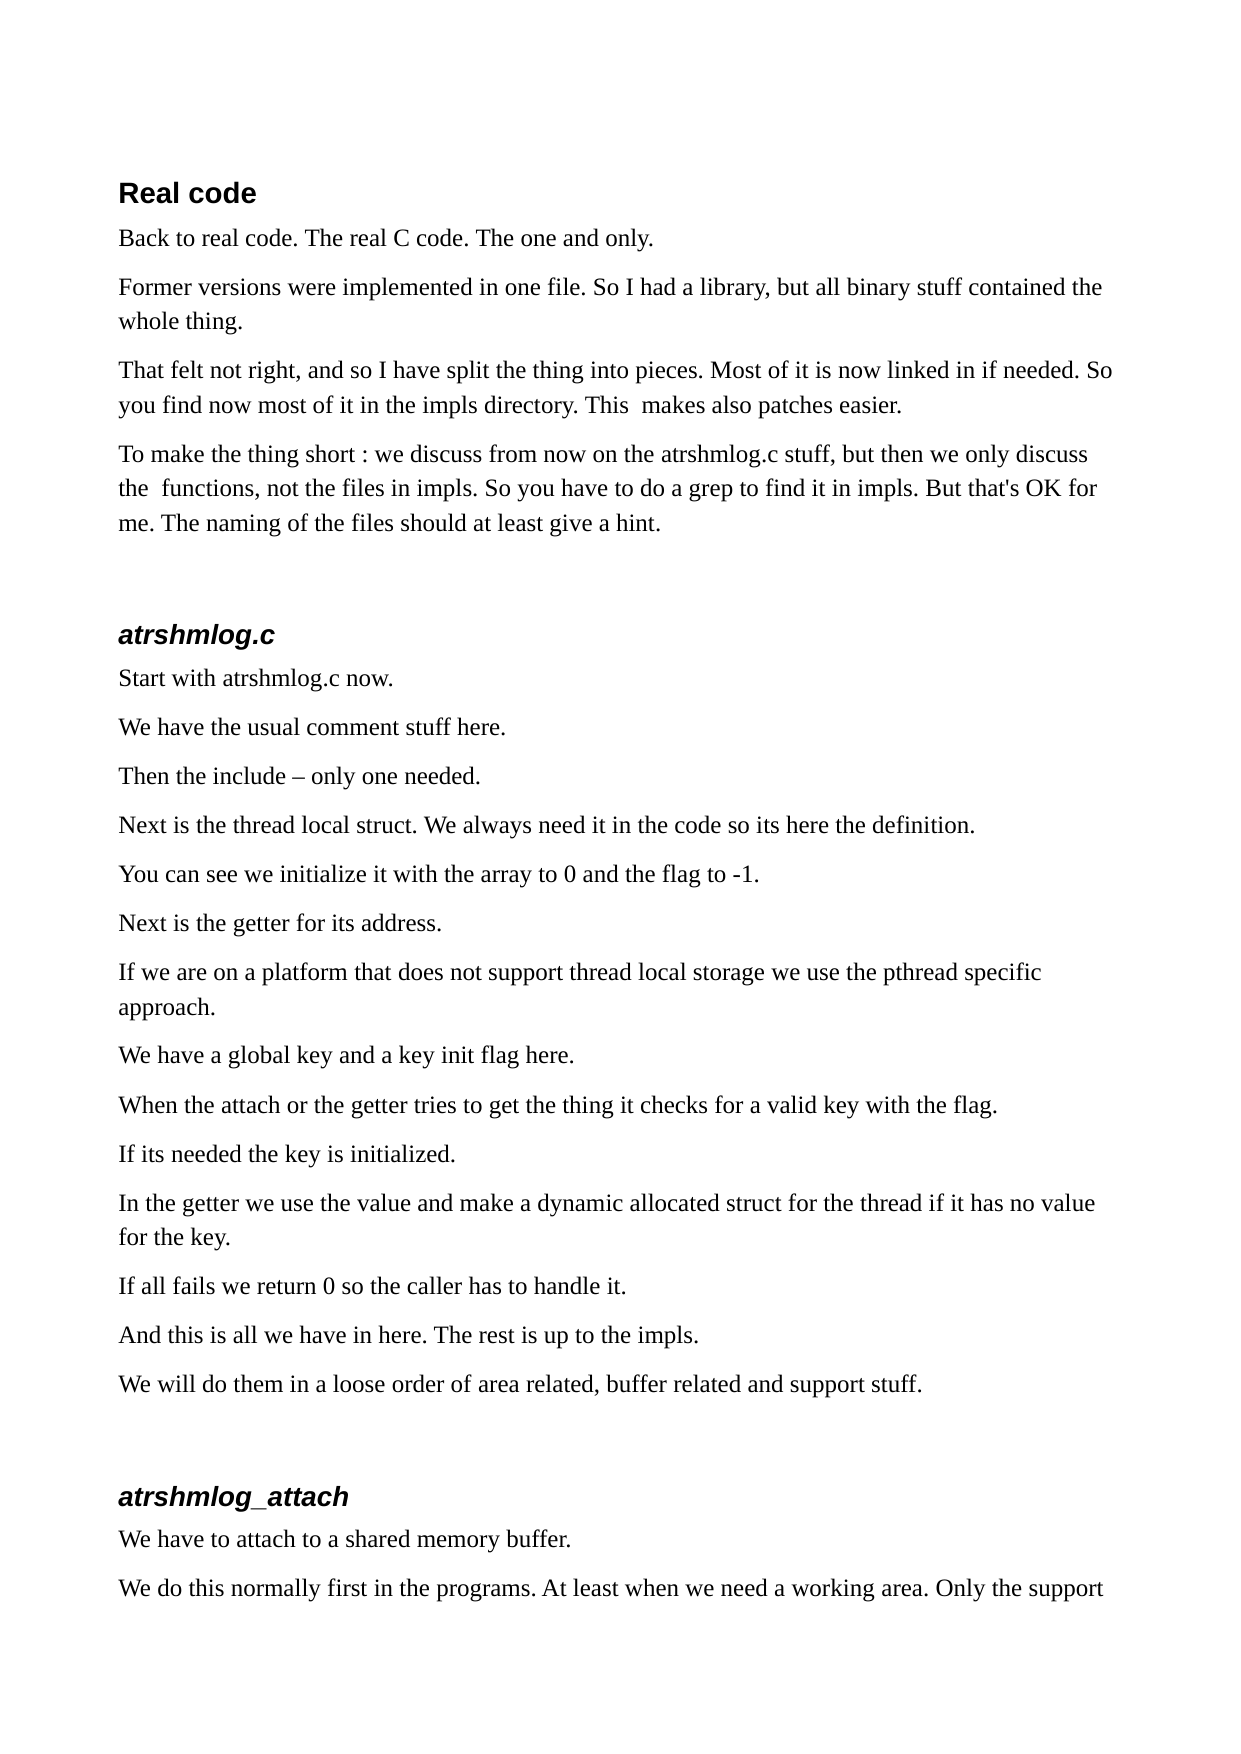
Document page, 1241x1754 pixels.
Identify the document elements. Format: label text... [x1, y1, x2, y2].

text If all fails we return 0 so the caller has to handle it. [118, 1271, 1122, 1300]
text Back to real code. The real C code. The one and only. [118, 223, 1122, 251]
text Next is the thread local struct. We always need it in the code so its here the definition. [118, 810, 1122, 839]
text Then the include – only one needed. [118, 761, 1122, 789]
text You can see we initialize it with the array to 0 and the flag to -1. [118, 859, 1122, 888]
text If we are on a platform that does not support thread local storage we use the pthread specific approach. [118, 957, 1122, 1020]
text Start with atrshmlog.c now. [118, 663, 1122, 691]
text We have to attach to a shared memory buffer. [118, 1524, 1122, 1553]
text When the attach or the getter tries to get the thing it checks for a valid key with the flag. [118, 1090, 1122, 1118]
text Next is the getter for its address. [118, 908, 1122, 937]
text That felt not right, and so I have split the thing into pieces. Most of it is now linked in if needed. So you find now most of it in the impls directory. This makes also patches easier. [118, 355, 1122, 418]
text And this is all we have in here. The rest is up to the impls. [118, 1320, 1122, 1349]
text Former versions were implemented in one file. So I had a library, but all binary stuff contained the whole thing. [118, 272, 1122, 335]
text If its needed the key is initialized. [118, 1139, 1122, 1167]
text We do this normally first in the programs. At least when we need a working area. Only the support [118, 1573, 1122, 1602]
text We will do them in a loose order of area related, buffer related and support stuff. [118, 1369, 1122, 1398]
subtitle atrshmlog.c [118, 618, 1122, 650]
text We have a global key and a key init flag here. [118, 1041, 1122, 1069]
subtitle atrshmlog_attach [118, 1480, 1122, 1512]
text In the getter we use the value and make a dynamic allocated struct for the thread if it has no value for the key. [118, 1188, 1122, 1251]
text We have the usual comment stuff here. [118, 712, 1122, 741]
text To make the thing short : we discuss from now on the atrshmlog.c stuff, but then we only discuss the functions, not the files in impls. So you have to do a grep to find it in impls. But that's OK for me. The naming of the files should at least give a hint. [118, 439, 1122, 536]
subtitle Real code [118, 176, 1122, 210]
